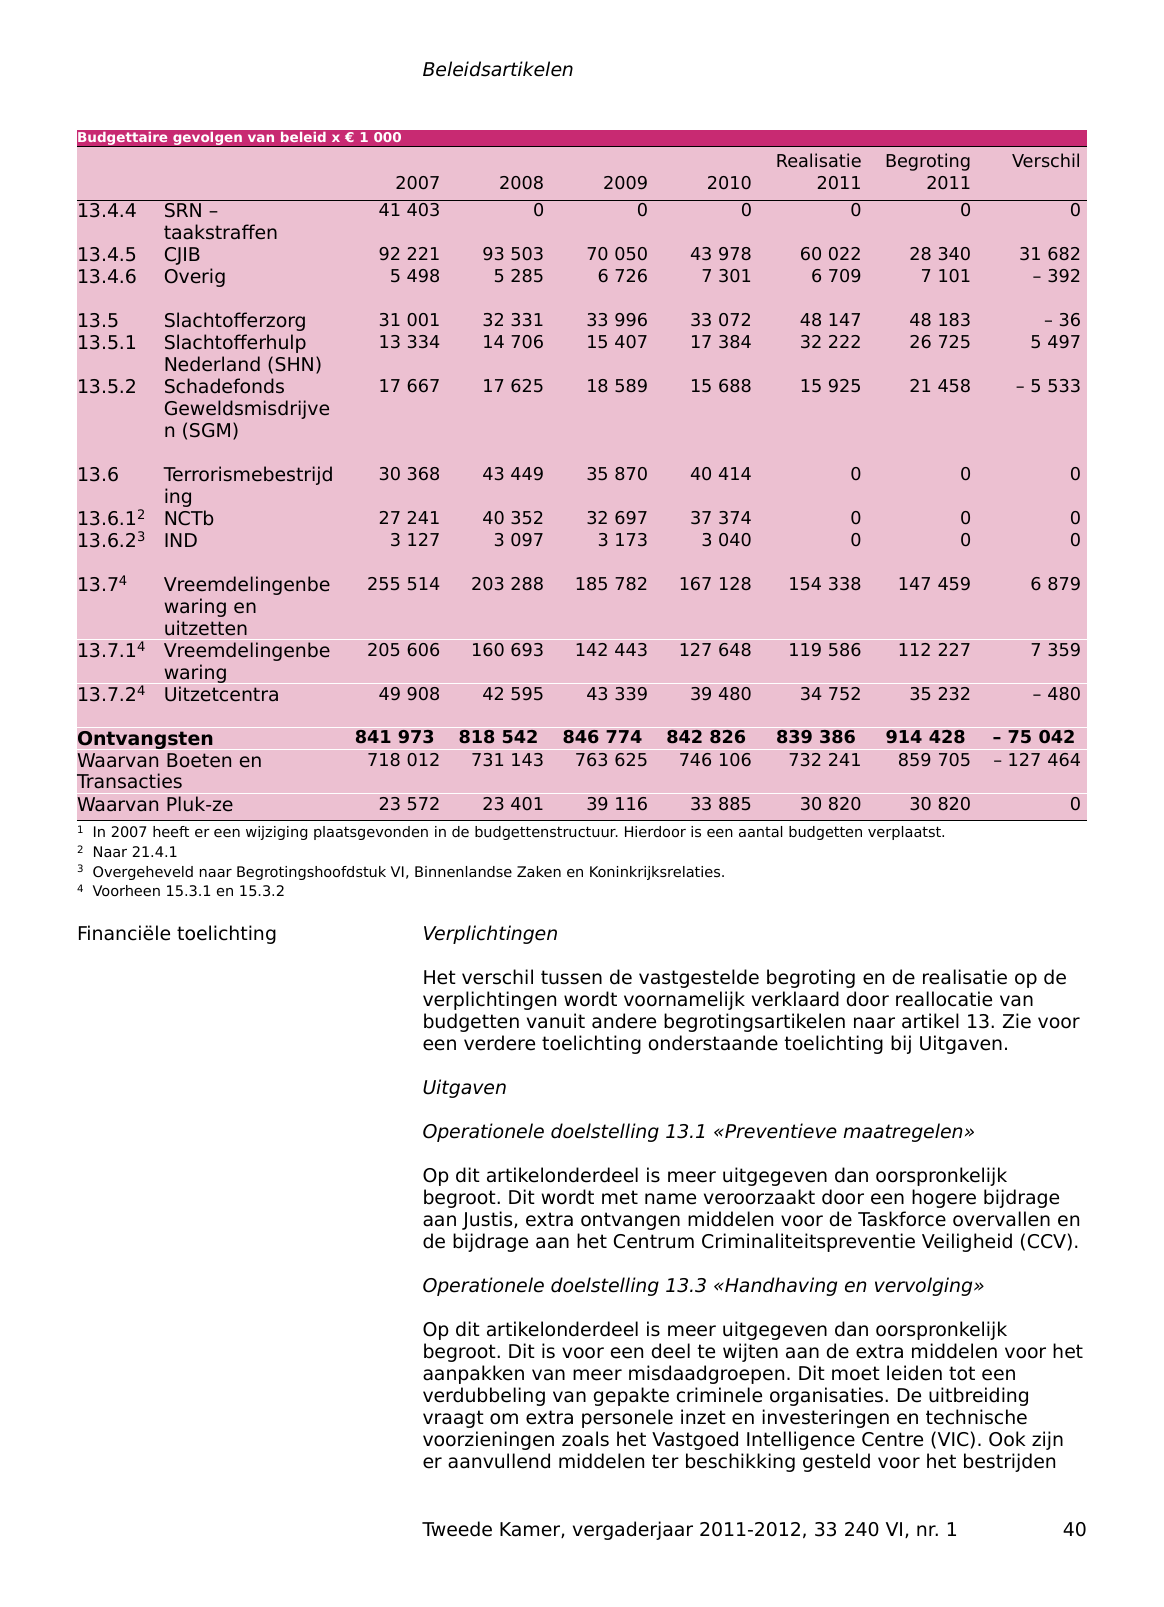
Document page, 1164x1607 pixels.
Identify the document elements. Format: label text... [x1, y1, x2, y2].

table_cell [446, 552, 550, 574]
table_cell [550, 552, 654, 574]
table_cell 35 870 [550, 464, 654, 508]
table_cell Slachtofferhulp Nederland (SHN) [158, 332, 342, 376]
table_cell 13.6 [77, 464, 157, 508]
table_cell Slachtofferzorg [158, 310, 342, 332]
table_cell 732 241 [758, 750, 867, 793]
table_cell [77, 552, 157, 574]
table_cell [342, 552, 446, 574]
table_cell [158, 288, 342, 310]
table_cell [654, 552, 758, 574]
table_cell 859 705 [867, 750, 977, 793]
table_cell 33 885 [654, 794, 758, 820]
table_cell [758, 288, 867, 310]
table_cell [867, 288, 977, 310]
table_cell 3 040 [654, 530, 758, 552]
subtitle Operationele doelstelling 13.3 «Handhaving en vervolging» [422, 1275, 1087, 1297]
table_cell 92 221 [342, 244, 446, 266]
table_cell 93 503 [446, 244, 550, 266]
table_cell 40 352 [446, 508, 550, 530]
table_cell 60 022 [758, 244, 867, 266]
table_cell 32 697 [550, 508, 654, 530]
table_cell [77, 442, 157, 464]
table_cell 0 [654, 201, 758, 244]
table_cell 40 414 [654, 464, 758, 508]
table_cell [158, 147, 342, 173]
table_cell 70 050 [550, 244, 654, 266]
table_cell 142 443 [550, 640, 654, 683]
table_cell 0 [758, 464, 867, 508]
table_cell 5 498 [342, 266, 446, 288]
table_cell 0 [550, 201, 654, 244]
table_cell 255 514 [342, 574, 446, 639]
table_cell 15 688 [654, 376, 758, 442]
table_cell [77, 173, 157, 200]
table_cell [158, 706, 342, 727]
table_cell 2011 [867, 173, 977, 200]
table_cell [977, 552, 1087, 574]
table_cell 2008 [446, 173, 550, 200]
table_cell 13.4.5 [77, 244, 157, 266]
table_cell Vreemdelingenbewaring en uitzetten [158, 574, 342, 639]
table_cell Uitzetcentra [158, 684, 342, 706]
table_cell 33 996 [550, 310, 654, 332]
table_cell [867, 552, 977, 574]
table_cell [758, 706, 867, 727]
table_cell 13.4.4 [77, 201, 157, 244]
table_cell Vreemdelingenbewaring [158, 640, 342, 683]
table_cell 21 458 [867, 376, 977, 442]
table_cell 0 [758, 508, 867, 530]
table_cell 17 384 [654, 332, 758, 376]
table_cell 7 101 [867, 266, 977, 288]
table_cell 13.5 [77, 310, 157, 332]
table_cell IND [158, 530, 342, 552]
table_cell 842 826 [654, 728, 758, 749]
table_cell [550, 147, 654, 173]
table_cell Waarvan Pluk-ze [77, 794, 342, 820]
table_cell 205 606 [342, 640, 446, 683]
table_cell 39 116 [550, 794, 654, 820]
table_cell 154 338 [758, 574, 867, 639]
table_cell 43 978 [654, 244, 758, 266]
table_cell 0 [758, 201, 867, 244]
table_cell 839 386 [758, 728, 867, 749]
table_cell 42 595 [446, 684, 550, 706]
table_cell [758, 552, 867, 574]
table_cell 2009 [550, 173, 654, 200]
table_cell SRN – taakstraffen [158, 201, 342, 244]
table_cell 0 [446, 201, 550, 244]
table_cell 7 301 [654, 266, 758, 288]
table_cell [977, 706, 1087, 727]
table_cell 127 648 [654, 640, 758, 683]
table_cell 0 [758, 530, 867, 552]
table_cell 2010 [654, 173, 758, 200]
table_cell 731 143 [446, 750, 550, 793]
table_cell 30 820 [867, 794, 977, 820]
table_cell 34 752 [758, 684, 867, 706]
table_cell 31 682 [977, 244, 1087, 266]
table_cell [758, 442, 867, 464]
table_cell 2007 [342, 173, 446, 200]
table_cell 13.4.6 [77, 266, 157, 288]
table_cell 6 726 [550, 266, 654, 288]
table_cell [867, 442, 977, 464]
table_cell 30 368 [342, 464, 446, 508]
table_cell 14 706 [446, 332, 550, 376]
table_cell 0 [977, 530, 1087, 552]
table_cell 818 542 [446, 728, 550, 749]
table_cell 5 285 [446, 266, 550, 288]
table_cell 49 908 [342, 684, 446, 706]
table_cell [77, 706, 157, 727]
table_cell [342, 706, 446, 727]
text Op dit artikelonderdeel is meer uitgegeven dan oorspronkelijk begroot. Dit wordt met name veroorzaakt door een hogere bijdrage aan Justis, extra ontvangen middelen voor de Taskforce overvallen en de bijdrage aan het Centrum Criminaliteitspreventie Veiligheid (CCV). [422, 1165, 1087, 1253]
table_cell [654, 706, 758, 727]
table_cell [446, 706, 550, 727]
table_cell 31 001 [342, 310, 446, 332]
table_cell [158, 173, 342, 200]
table_cell 17 667 [342, 376, 446, 442]
table_cell 35 232 [867, 684, 977, 706]
table_cell 32 331 [446, 310, 550, 332]
table_cell 846 774 [550, 728, 654, 749]
table_cell 13.7.14 [77, 640, 157, 683]
table_cell 27 241 [342, 508, 446, 530]
table_cell 39 480 [654, 684, 758, 706]
table_cell [977, 173, 1087, 200]
table_cell 203 288 [446, 574, 550, 639]
subtitle [77, 944, 399, 952]
table_cell [158, 442, 342, 464]
table_cell [158, 552, 342, 574]
table_cell 147 459 [867, 574, 977, 639]
table_cell 37 374 [654, 508, 758, 530]
table_cell 914 428 [867, 728, 977, 749]
table_cell 0 [977, 794, 1087, 820]
table_cell Ontvangsten [77, 728, 342, 749]
table_cell 23 401 [446, 794, 550, 820]
table_cell 13.6.23 [77, 530, 157, 552]
table_cell 0 [977, 464, 1087, 508]
table_cell [342, 288, 446, 310]
text Het verschil tussen de vastgestelde begroting en de realisatie op de verplichtingen wordt voornamelijk verklaard door reallocatie van budgetten vanuit andere begrotingsartikelen naar artikel 13. Zie voor een verdere toelichting onderstaande toelichting bij Uitgaven. [422, 967, 1087, 1054]
table_cell 13 334 [342, 332, 446, 376]
table_cell 41 403 [342, 201, 446, 244]
subtitle Uitgaven [422, 1077, 1087, 1099]
table_cell 23 572 [342, 794, 446, 820]
table_cell [342, 147, 446, 173]
subtitle Operationele doelstelling 13.1 «Preventieve maatregelen» [422, 1121, 1087, 1143]
table_cell Realisatie [758, 147, 867, 173]
table_cell Verschil [977, 147, 1087, 173]
text Financiële toelichting [77, 922, 399, 944]
table_cell [654, 288, 758, 310]
table_cell 13.74 [77, 574, 157, 639]
table_cell 43 339 [550, 684, 654, 706]
table_cell NCTb [158, 508, 342, 530]
table_cell – 75 042 [977, 728, 1087, 749]
table_cell 48 183 [867, 310, 977, 332]
table_cell – 392 [977, 266, 1087, 288]
table_cell 17 625 [446, 376, 550, 442]
table_cell 18 589 [550, 376, 654, 442]
table_cell 30 820 [758, 794, 867, 820]
table_cell 763 625 [550, 750, 654, 793]
table_cell [446, 442, 550, 464]
table_cell Overig [158, 266, 342, 288]
table_cell 7 359 [977, 640, 1087, 683]
table_cell 15 407 [550, 332, 654, 376]
table_cell 33 072 [654, 310, 758, 332]
table_cell [867, 706, 977, 727]
subtitle Verplichtingen [422, 922, 1087, 944]
table_cell [654, 147, 758, 173]
table_cell [977, 442, 1087, 464]
table_cell 718 012 [342, 750, 446, 793]
table_cell [550, 288, 654, 310]
table_cell Waarvan Boeten en Transacties [77, 750, 342, 793]
table_cell – 5 533 [977, 376, 1087, 442]
table_cell 112 227 [867, 640, 977, 683]
table_cell 0 [977, 508, 1087, 530]
table_cell 32 222 [758, 332, 867, 376]
table_cell – 36 [977, 310, 1087, 332]
table_cell [342, 442, 446, 464]
table_cell – 480 [977, 684, 1087, 706]
table_cell 3 127 [342, 530, 446, 552]
table_cell 5 497 [977, 332, 1087, 376]
table_cell 0 [867, 508, 977, 530]
table_cell 746 106 [654, 750, 758, 793]
table_cell 841 973 [342, 728, 446, 749]
table_cell 185 782 [550, 574, 654, 639]
table_cell 6 879 [977, 574, 1087, 639]
table_cell [446, 288, 550, 310]
table_cell 0 [867, 201, 977, 244]
table_cell 15 925 [758, 376, 867, 442]
table_cell [77, 147, 157, 173]
table_cell 3 097 [446, 530, 550, 552]
table_cell 26 725 [867, 332, 977, 376]
table_cell 13.6.12 [77, 508, 157, 530]
table_cell 13.5.1 [77, 332, 157, 376]
table_cell [977, 288, 1087, 310]
table_cell [550, 442, 654, 464]
table_cell 0 [867, 530, 977, 552]
table_cell [446, 147, 550, 173]
table_cell [77, 288, 157, 310]
table_cell 2011 [758, 173, 867, 200]
table_cell 0 [977, 201, 1087, 244]
text Op dit artikelonderdeel is meer uitgegeven dan oorspronkelijk begroot. Dit is voor een deel te wijten aan de extra middelen voor het aanpakken van meer misdaadgroepen. Dit moet leiden tot een verdubbeling van gepakte criminele organisaties. De uitbreiding vraagt om extra personele inzet en investeringen en technische voorzieningen zoals het Vastgoed Intelligence Centre (VIC). Ook zijn er aanvullend middelen ter beschikking gesteld voor het bestrijden [422, 1319, 1087, 1473]
table_cell 28 340 [867, 244, 977, 266]
table_cell Terrorismebestrijding [158, 464, 342, 508]
table_cell 0 [867, 464, 977, 508]
table_cell 6 709 [758, 266, 867, 288]
table_cell [654, 442, 758, 464]
table_cell 13.5.2 [77, 376, 157, 442]
table_cell Schadefonds Geweldsmisdrijven (SGM) [158, 376, 342, 442]
table_cell 43 449 [446, 464, 550, 508]
table_cell 3 173 [550, 530, 654, 552]
table_cell Begroting [867, 147, 977, 173]
table_header Budgettaire gevolgen van beleid x € 1 000 [77, 130, 1087, 146]
table_cell 13.7.24 [77, 684, 157, 706]
table_cell CJIB [158, 244, 342, 266]
table_cell 48 147 [758, 310, 867, 332]
table_cell 167 128 [654, 574, 758, 639]
table_cell 1 In 2007 heeft er een wijziging plaatsgevonden in de budgettenstructuur. Hierdoor is een aantal budgetten verplaatst. 2 Naar 21.4.1 3 Overgeheveld naar Begrotingshoofdstuk VI, Binnenlandse Zaken en Koninkrijksrelaties. 4 Voorheen 15.3.1 en 15.3.2 [77, 821, 1087, 900]
table_cell 160 693 [446, 640, 550, 683]
table_cell – 127 464 [977, 750, 1087, 793]
table_cell 119 586 [758, 640, 867, 683]
table_cell [550, 706, 654, 727]
